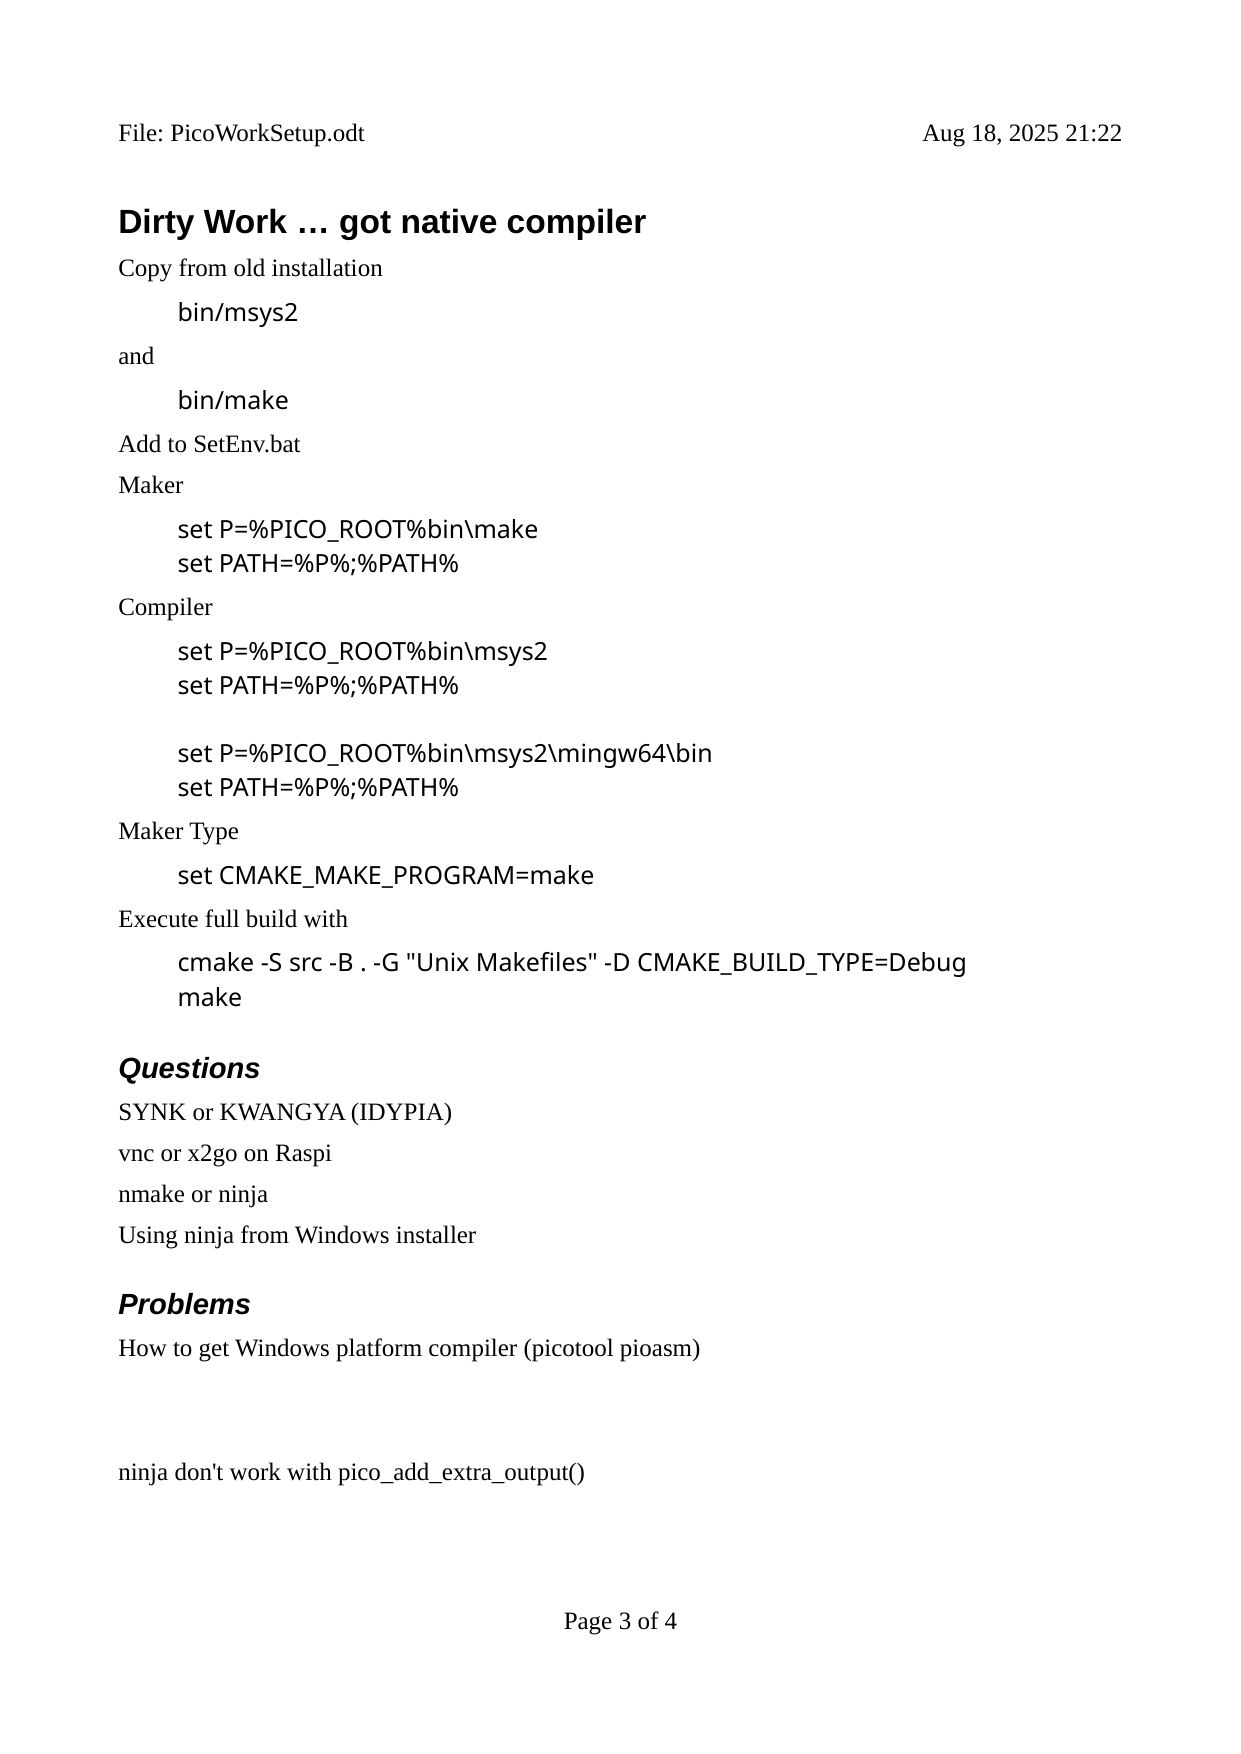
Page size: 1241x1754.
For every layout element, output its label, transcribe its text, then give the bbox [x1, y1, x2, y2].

text and [118, 341, 1122, 370]
text Using ninja from Windows installer [118, 1221, 1122, 1249]
text vnc or x2go on Raspi [118, 1138, 1122, 1167]
text bin/msys2 [177, 294, 1122, 328]
text Maker [118, 470, 1122, 499]
text ninja don't work with pico_add_extra_output() [118, 1457, 1122, 1485]
text Copy from old installation [118, 253, 1122, 282]
subtitle Problems [118, 1287, 1122, 1320]
text cmake -S src -B . -G "Unix Makefiles" -D CMAKE_BUILD_TYPE=Debug make [177, 945, 1122, 1013]
text bin/make [177, 382, 1122, 416]
text Maker Type [118, 816, 1122, 845]
text How to get Windows platform compiler (picotool pioasm) [118, 1333, 1122, 1362]
text set P=%PICO_ROOT%bin\make set PATH=%P%;%PATH% [177, 511, 1122, 579]
subtitle Questions [118, 1051, 1122, 1084]
subtitle Dirty Work … got native compiler [118, 202, 1122, 241]
text Execute full build with [118, 904, 1122, 933]
text SYNK or KWANGYA (IDYPIA) [118, 1097, 1122, 1126]
text Add to SetEnv.bat [118, 429, 1122, 458]
text set CMAKE_MAKE_PROGRAM=make [177, 857, 1122, 891]
text nmake or ninja [118, 1179, 1122, 1208]
text set P=%PICO_ROOT%bin\msys2 set PATH=%P%;%PATH% set P=%PICO_ROOT%bin\msys2\mingw64\bin set PATH=%P%;%PATH% [177, 633, 1122, 803]
text Compiler [118, 592, 1122, 621]
